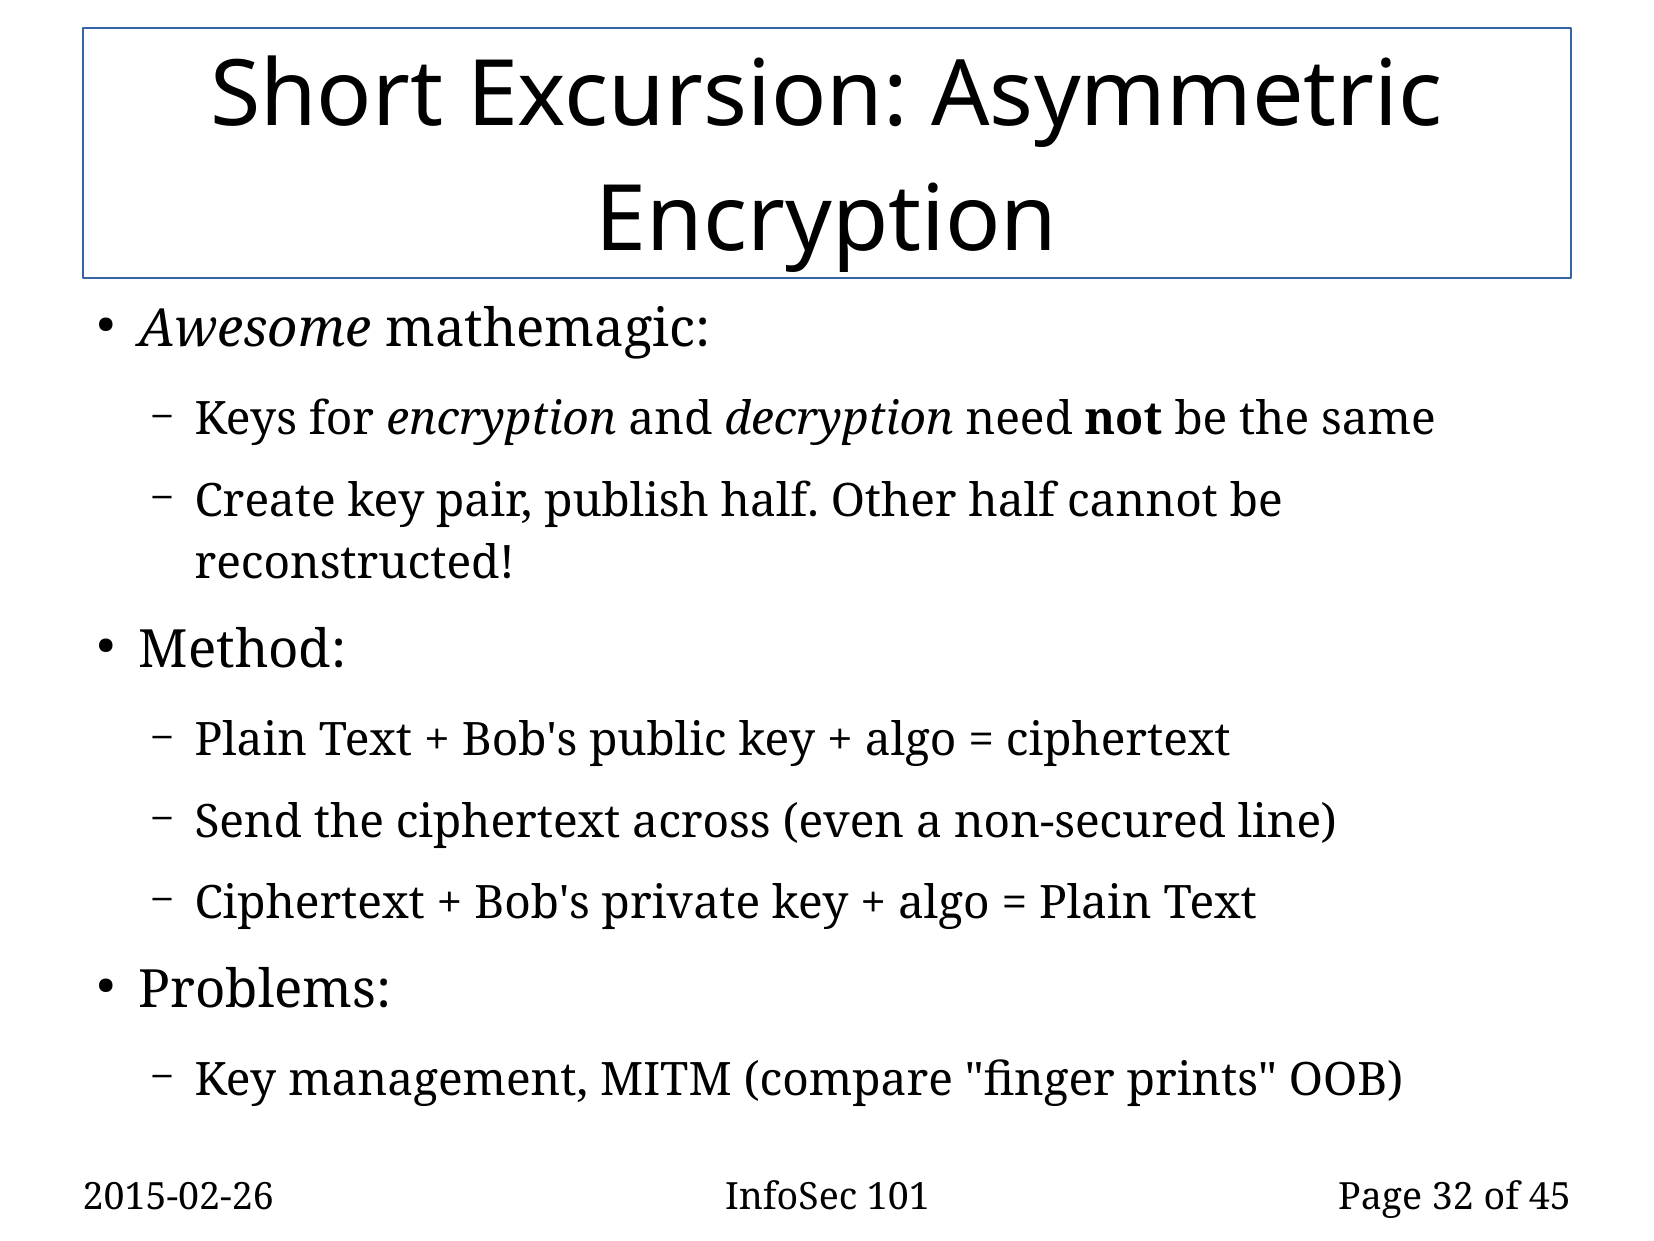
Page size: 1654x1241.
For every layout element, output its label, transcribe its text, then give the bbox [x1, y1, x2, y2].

list Awesome mathemagic: Keys for encryption and decryption need not be the same Create key pair, publish half. Other half cannot be reconstructed! Method: Plain Text + Bob's public key + algo = ciphertext Send the ciphertext across (even a non-secured line) Ciphertext + Bob's private key + algo = Plain Text Problems: Key management, MITM (compare "finger prints" OOB) [82, 290, 1571, 1126]
title Short Excursion: Asymmetric Encryption [82, 49, 1571, 257]
